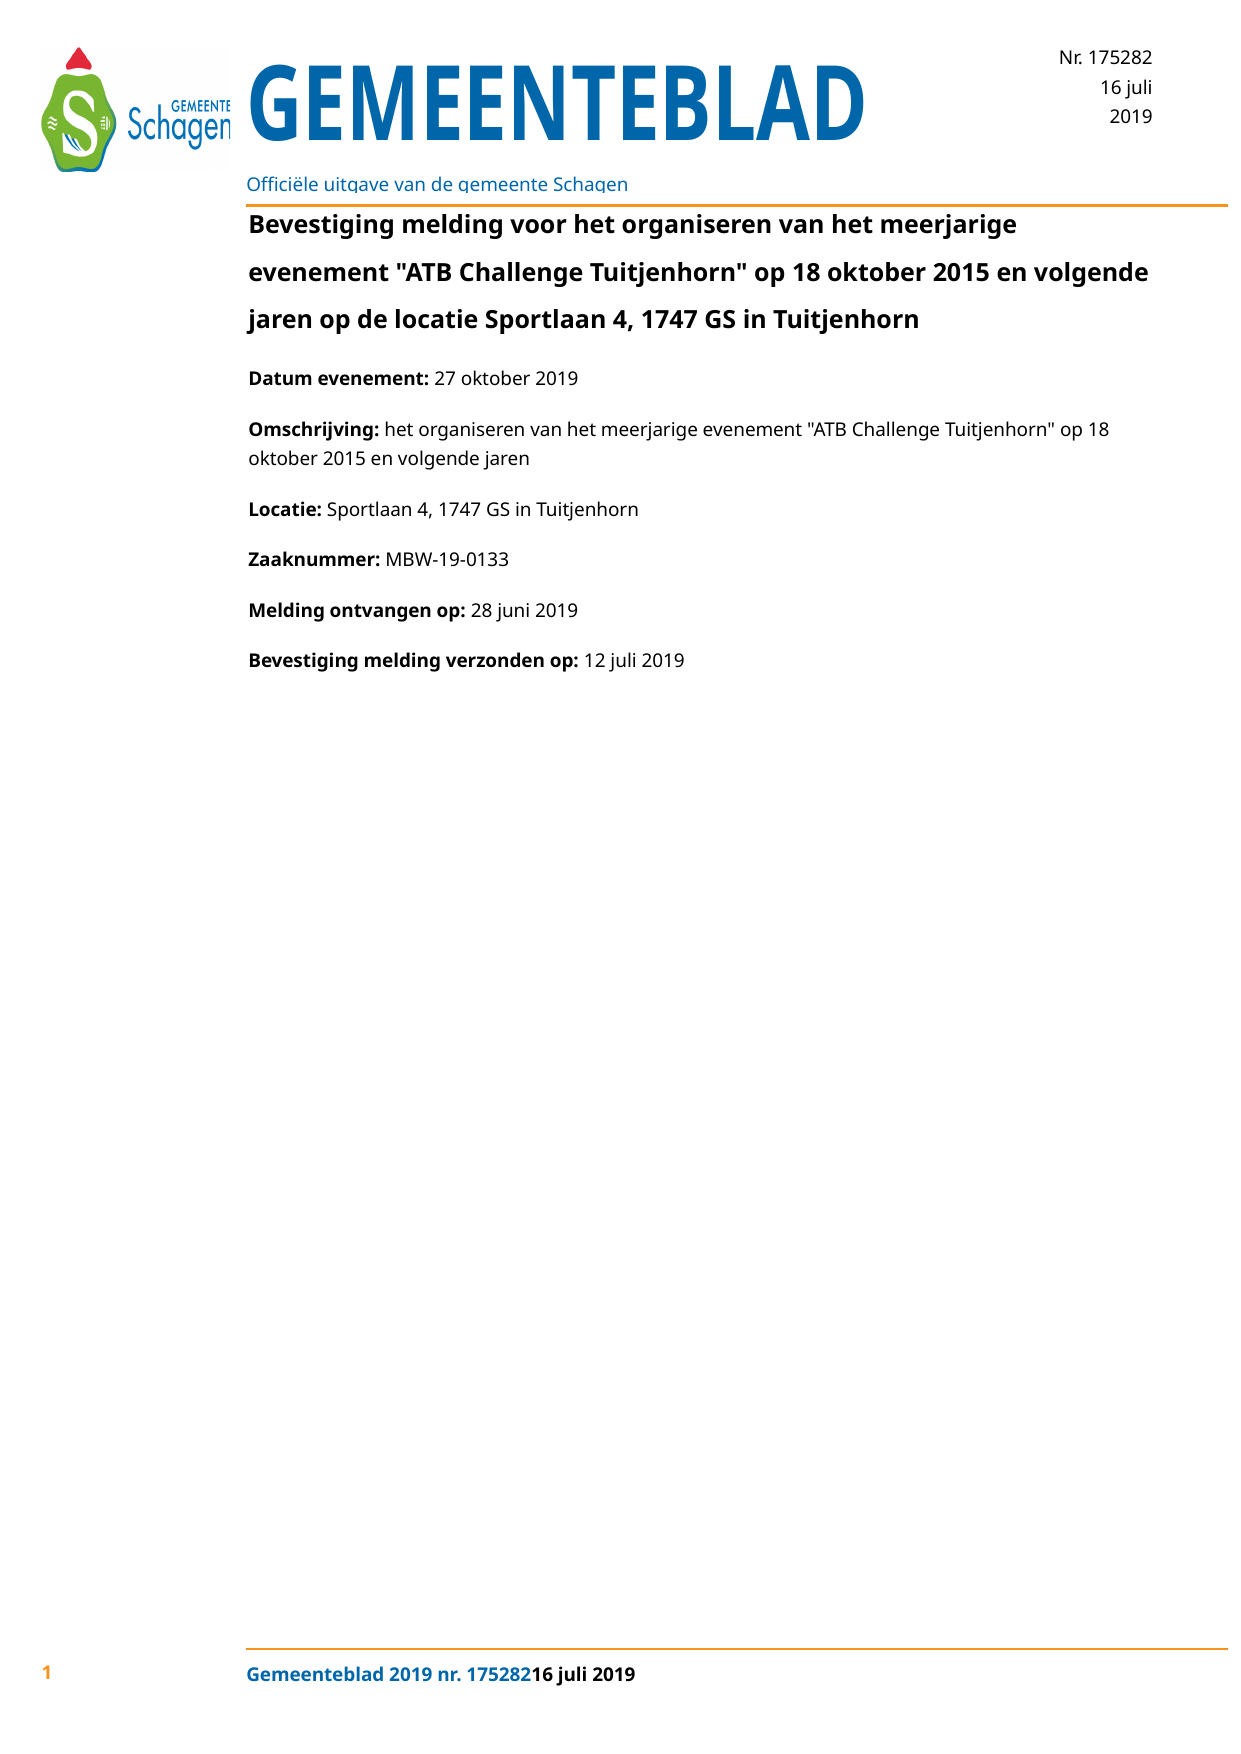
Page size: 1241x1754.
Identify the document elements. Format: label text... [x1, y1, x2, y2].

text Zaaknummer: MBW-19-0133 [248, 546, 1152, 572]
text Melding ontvangen op: 28 juni 2019 [248, 597, 1152, 622]
text Datum evenement: 27 oktober 2019 [248, 366, 1152, 391]
text Bevestiging melding verzonden op: 12 juli 2019 [248, 647, 1152, 673]
text Locatie: Sportlaan 4, 1747 GS in Tuitjenhorn [248, 496, 1152, 522]
text Omschrijving: het organiseren van het meerjarige evenement "ATB Challenge Tuitjenhorn" op 18 oktober 2015 en volgende jaren [248, 416, 1152, 471]
text Bevestiging melding voor het organiseren van het meerjarige evenement "ATB Challenge Tuitjenhorn" op 18 oktober 2015 en volgende jaren op de locatie Sportlaan 4, 1747 GS in Tuitjenhorn [248, 207, 1152, 336]
picture [41, 47, 231, 172]
